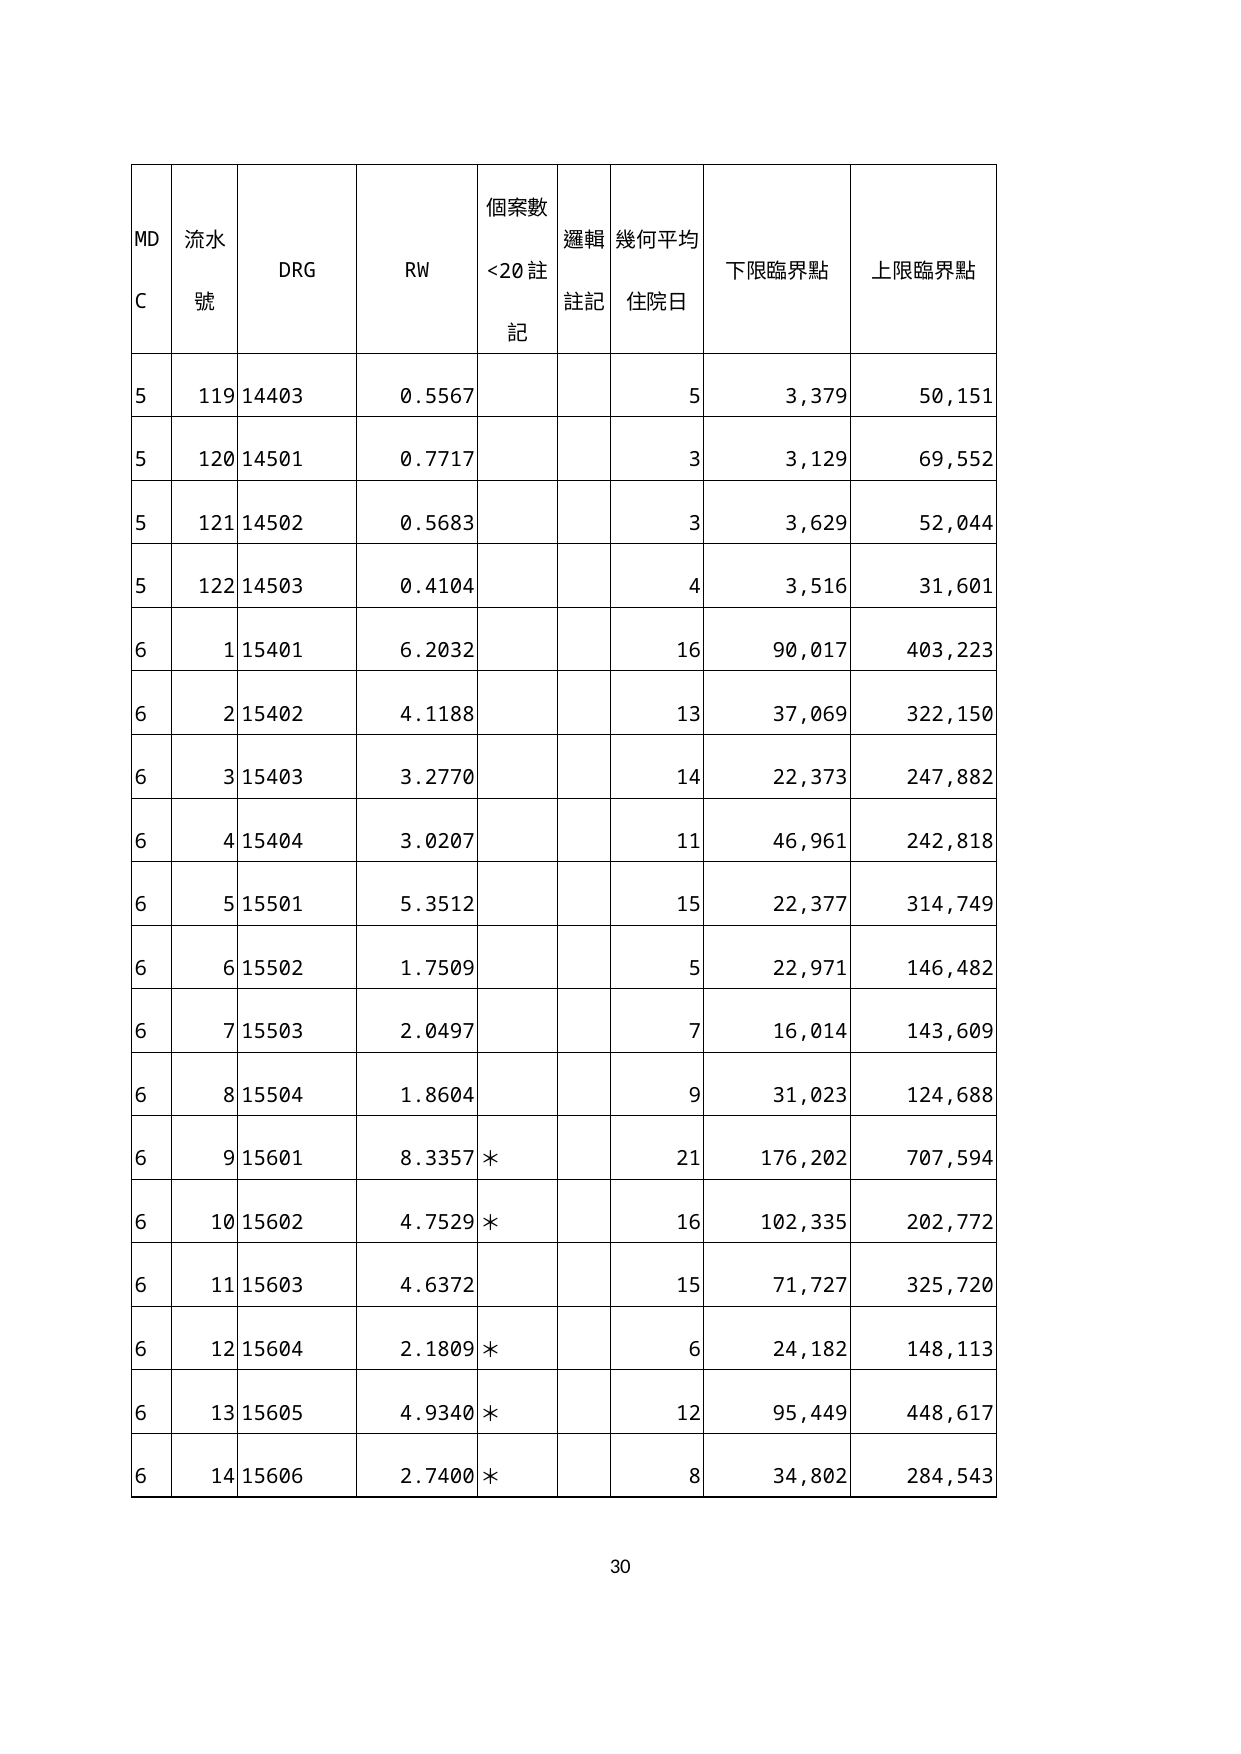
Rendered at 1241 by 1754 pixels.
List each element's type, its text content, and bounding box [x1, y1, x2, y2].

table_cell 120 [172, 417, 237, 480]
table_cell 15402 [238, 671, 356, 734]
table_cell 403,223 [851, 608, 996, 670]
table_cell 0.5567 [357, 354, 477, 416]
table_cell 6.2032 [357, 608, 477, 670]
table_cell 6 [132, 1243, 171, 1306]
table_cell 707,594 [851, 1116, 996, 1179]
table_cell 448,617 [851, 1370, 996, 1433]
table_cell ＊ [478, 1370, 557, 1433]
table_cell [558, 799, 610, 861]
table_cell 247,882 [851, 735, 996, 797]
table_cell 3.2770 [357, 735, 477, 797]
table_cell [558, 608, 610, 670]
table_cell 314,749 [851, 862, 996, 924]
table_cell 14501 [238, 417, 356, 480]
table_cell [478, 735, 557, 797]
table_cell 14 [611, 735, 703, 797]
table_cell 14503 [238, 544, 356, 607]
table_cell 3.0207 [357, 799, 477, 861]
table_cell [558, 1180, 610, 1242]
table_cell 13 [172, 1370, 237, 1433]
table_cell 9 [611, 1053, 703, 1115]
table_cell 15403 [238, 735, 356, 797]
table_cell ＊ [478, 1116, 557, 1179]
table_header 幾何平均住院日 [611, 165, 703, 353]
table_cell 14403 [238, 354, 356, 416]
table_cell [478, 671, 557, 734]
table_cell [478, 1243, 557, 1306]
table_cell 12 [611, 1370, 703, 1433]
table_cell [558, 481, 610, 543]
table_header MDC [132, 165, 171, 353]
table_cell 3,379 [704, 354, 850, 416]
table_cell 8 [611, 1434, 703, 1496]
table_cell 102,335 [704, 1180, 850, 1242]
table_cell 50,151 [851, 354, 996, 416]
table_cell 5 [611, 926, 703, 988]
table_cell 31,023 [704, 1053, 850, 1115]
table_cell [478, 417, 557, 480]
table_cell 11 [172, 1243, 237, 1306]
table_cell 7 [172, 989, 237, 1052]
table_cell 21 [611, 1116, 703, 1179]
table_cell 6 [132, 735, 171, 797]
table_cell 4.6372 [357, 1243, 477, 1306]
table_cell [558, 1370, 610, 1433]
table_cell 11 [611, 799, 703, 861]
table_cell 3,516 [704, 544, 850, 607]
table_cell [478, 1053, 557, 1115]
table_cell 6 [132, 1434, 171, 1496]
table_cell 71,727 [704, 1243, 850, 1306]
table_cell 4 [611, 544, 703, 607]
table_cell 5 [132, 354, 171, 416]
table_cell 24,182 [704, 1307, 850, 1369]
table_cell [478, 481, 557, 543]
table_cell 4.9340 [357, 1370, 477, 1433]
table_header 個案數<20註記 [478, 165, 557, 353]
table_cell ＊ [478, 1180, 557, 1242]
table_cell 15602 [238, 1180, 356, 1242]
table_cell 3 [611, 481, 703, 543]
table_cell 15 [611, 1243, 703, 1306]
table_cell 15503 [238, 989, 356, 1052]
table_cell 69,552 [851, 417, 996, 480]
table_cell [558, 1434, 610, 1496]
table_cell 16 [611, 1180, 703, 1242]
table_cell 15504 [238, 1053, 356, 1115]
table_cell 22,971 [704, 926, 850, 988]
table_cell 15501 [238, 862, 356, 924]
table_header 流水號 [172, 165, 237, 353]
table_cell 4.1188 [357, 671, 477, 734]
table_cell 5 [132, 544, 171, 607]
table_cell 148,113 [851, 1307, 996, 1369]
table_cell 5 [132, 481, 171, 543]
table_cell [478, 989, 557, 1052]
table_cell 15 [611, 862, 703, 924]
table_cell 6 [132, 1053, 171, 1115]
table_cell 37,069 [704, 671, 850, 734]
table_cell 202,772 [851, 1180, 996, 1242]
table_cell [558, 926, 610, 988]
table_cell 146,482 [851, 926, 996, 988]
table_cell 16 [611, 608, 703, 670]
table_cell 5 [132, 417, 171, 480]
table_cell 325,720 [851, 1243, 996, 1306]
table_cell 2.7400 [357, 1434, 477, 1496]
table_cell 2 [172, 671, 237, 734]
table_cell 9 [172, 1116, 237, 1179]
table_cell ＊ [478, 1434, 557, 1496]
table_header RW [357, 165, 477, 353]
table_cell 3,629 [704, 481, 850, 543]
table_cell [558, 1307, 610, 1369]
table_header 上限臨界點 [851, 165, 996, 353]
table_cell 8.3357 [357, 1116, 477, 1179]
table_cell 6 [132, 799, 171, 861]
table_header DRG [238, 165, 356, 353]
table_cell 46,961 [704, 799, 850, 861]
table_cell 6 [132, 1370, 171, 1433]
table_cell [558, 671, 610, 734]
table_cell 15603 [238, 1243, 356, 1306]
table_cell 4 [172, 799, 237, 861]
table_cell [558, 1116, 610, 1179]
table_cell 3 [611, 417, 703, 480]
table_cell 176,202 [704, 1116, 850, 1179]
table_cell [478, 354, 557, 416]
table_cell [558, 989, 610, 1052]
table_cell 242,818 [851, 799, 996, 861]
table_cell 5 [611, 354, 703, 416]
table_cell 15404 [238, 799, 356, 861]
table_cell 322,150 [851, 671, 996, 734]
table_cell 31,601 [851, 544, 996, 607]
table_cell 6 [132, 926, 171, 988]
table_cell 7 [611, 989, 703, 1052]
table_cell 3,129 [704, 417, 850, 480]
table_cell 34,802 [704, 1434, 850, 1496]
table_cell 95,449 [704, 1370, 850, 1433]
table_cell 284,543 [851, 1434, 996, 1496]
table_cell 1 [172, 608, 237, 670]
table_cell [478, 926, 557, 988]
table_cell 6 [132, 608, 171, 670]
table_cell 6 [132, 989, 171, 1052]
table_cell 143,609 [851, 989, 996, 1052]
table_cell [558, 354, 610, 416]
table_cell 14502 [238, 481, 356, 543]
table_cell [558, 735, 610, 797]
table_cell [478, 544, 557, 607]
table_cell 10 [172, 1180, 237, 1242]
table_cell 12 [172, 1307, 237, 1369]
table_cell 15401 [238, 608, 356, 670]
table_cell 6 [132, 1180, 171, 1242]
table_cell [558, 1053, 610, 1115]
table_cell 15605 [238, 1370, 356, 1433]
table_header 下限臨界點 [704, 165, 850, 353]
table_cell 15601 [238, 1116, 356, 1179]
table_cell 1.7509 [357, 926, 477, 988]
table_cell 22,373 [704, 735, 850, 797]
table_cell 52,044 [851, 481, 996, 543]
table_cell 14 [172, 1434, 237, 1496]
table_cell 0.7717 [357, 417, 477, 480]
table_cell 122 [172, 544, 237, 607]
table_cell [558, 544, 610, 607]
table_cell 6 [172, 926, 237, 988]
table_cell 2.0497 [357, 989, 477, 1052]
table_cell 15606 [238, 1434, 356, 1496]
table_cell 6 [132, 862, 171, 924]
table_cell 15604 [238, 1307, 356, 1369]
table_cell 22,377 [704, 862, 850, 924]
table_cell 8 [172, 1053, 237, 1115]
table_cell 15502 [238, 926, 356, 988]
table_cell 6 [132, 671, 171, 734]
table_cell 6 [611, 1307, 703, 1369]
table_header 邏輯註記 [558, 165, 610, 353]
table_cell 1.8604 [357, 1053, 477, 1115]
table_cell 119 [172, 354, 237, 416]
table_cell 124,688 [851, 1053, 996, 1115]
table_cell 5.3512 [357, 862, 477, 924]
table_cell 0.5683 [357, 481, 477, 543]
table_cell 6 [132, 1307, 171, 1369]
table_cell [558, 417, 610, 480]
table_cell 6 [132, 1116, 171, 1179]
table_cell 16,014 [704, 989, 850, 1052]
table_cell 3 [172, 735, 237, 797]
table_cell [478, 799, 557, 861]
table_cell 0.4104 [357, 544, 477, 607]
table_cell 13 [611, 671, 703, 734]
table_cell ＊ [478, 1307, 557, 1369]
table_cell [478, 608, 557, 670]
table_cell 2.1809 [357, 1307, 477, 1369]
table_cell 4.7529 [357, 1180, 477, 1242]
table_cell [558, 862, 610, 924]
table_cell [478, 862, 557, 924]
table_cell 5 [172, 862, 237, 924]
table_cell 90,017 [704, 608, 850, 670]
table_cell [558, 1243, 610, 1306]
table_cell 121 [172, 481, 237, 543]
